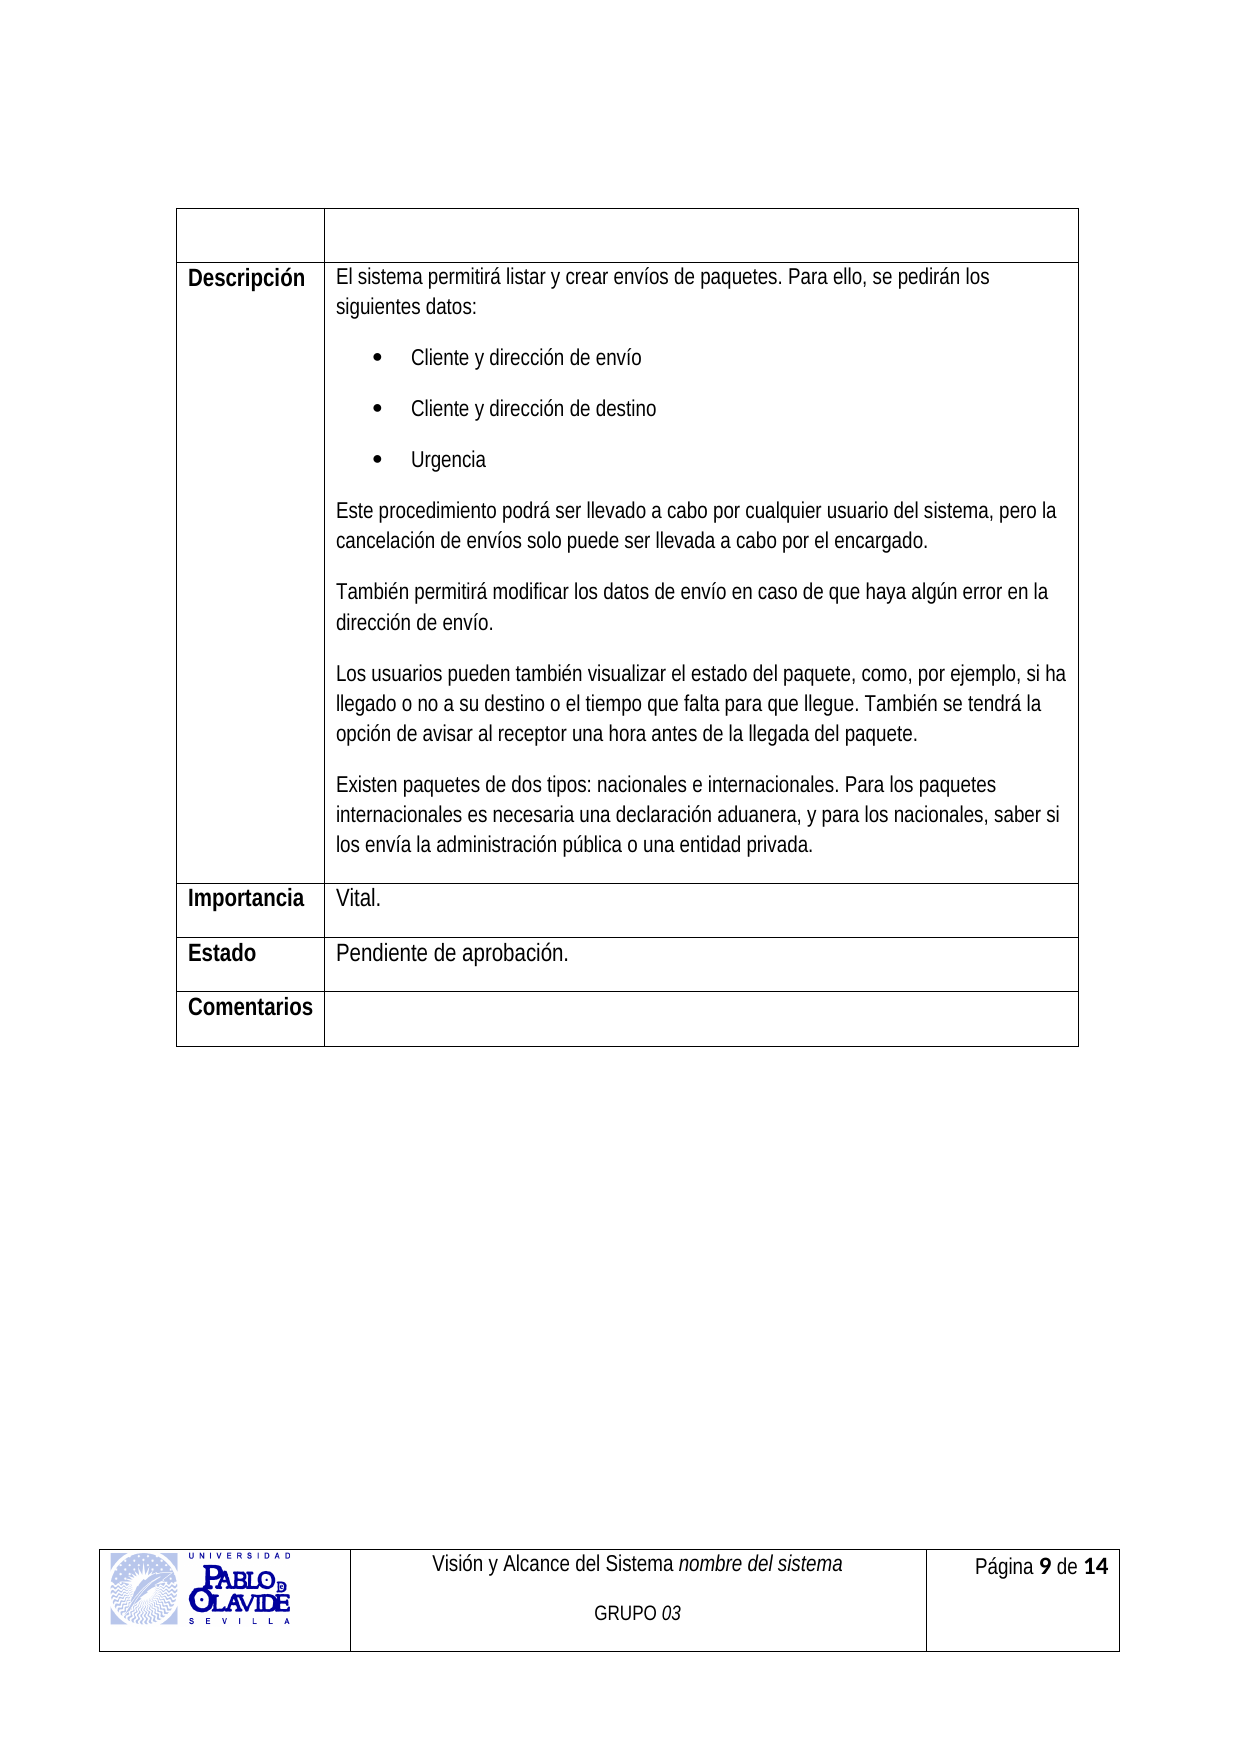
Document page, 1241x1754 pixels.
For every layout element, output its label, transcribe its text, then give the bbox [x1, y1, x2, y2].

table_cell [325, 992, 1078, 1046]
table_cell Comentarios [177, 992, 324, 1046]
table_cell Estado [177, 938, 324, 991]
table_cell [325, 209, 1078, 262]
table_cell Pendiente de aprobación. [325, 938, 1078, 991]
table_cell Descripción [177, 263, 324, 882]
table_cell El sistema permitirá listar y crear envíos de paquetes. Para ello, se pedirán los siguientes datos: Cliente y dirección de envío Cliente y dirección de destino Urgencia Este procedimiento podrá ser llevado a cabo por cualquier usuario del sistema, pero la cancelación de envíos solo puede ser llevada a cabo por el encargado. También permitirá modificar los datos de envío en caso de que haya algún error en la dirección de envío. Los usuarios pueden también visualizar el estado del paquete, como, por ejemplo, si ha llegado o no a su destino o el tiempo que falta para que llegue. También se tendrá la opción de avisar al receptor una hora antes de la llegada del paquete. Existen paquetes de dos tipos: nacionales e internacionales. Para los paquetes internacionales es necesaria una declaración aduanera, y para los nacionales, saber si los envía la administración pública o una entidad privada. [325, 263, 1078, 882]
table_cell Importancia [177, 884, 324, 937]
table_cell [177, 209, 324, 262]
table_cell Vital. [325, 884, 1078, 937]
